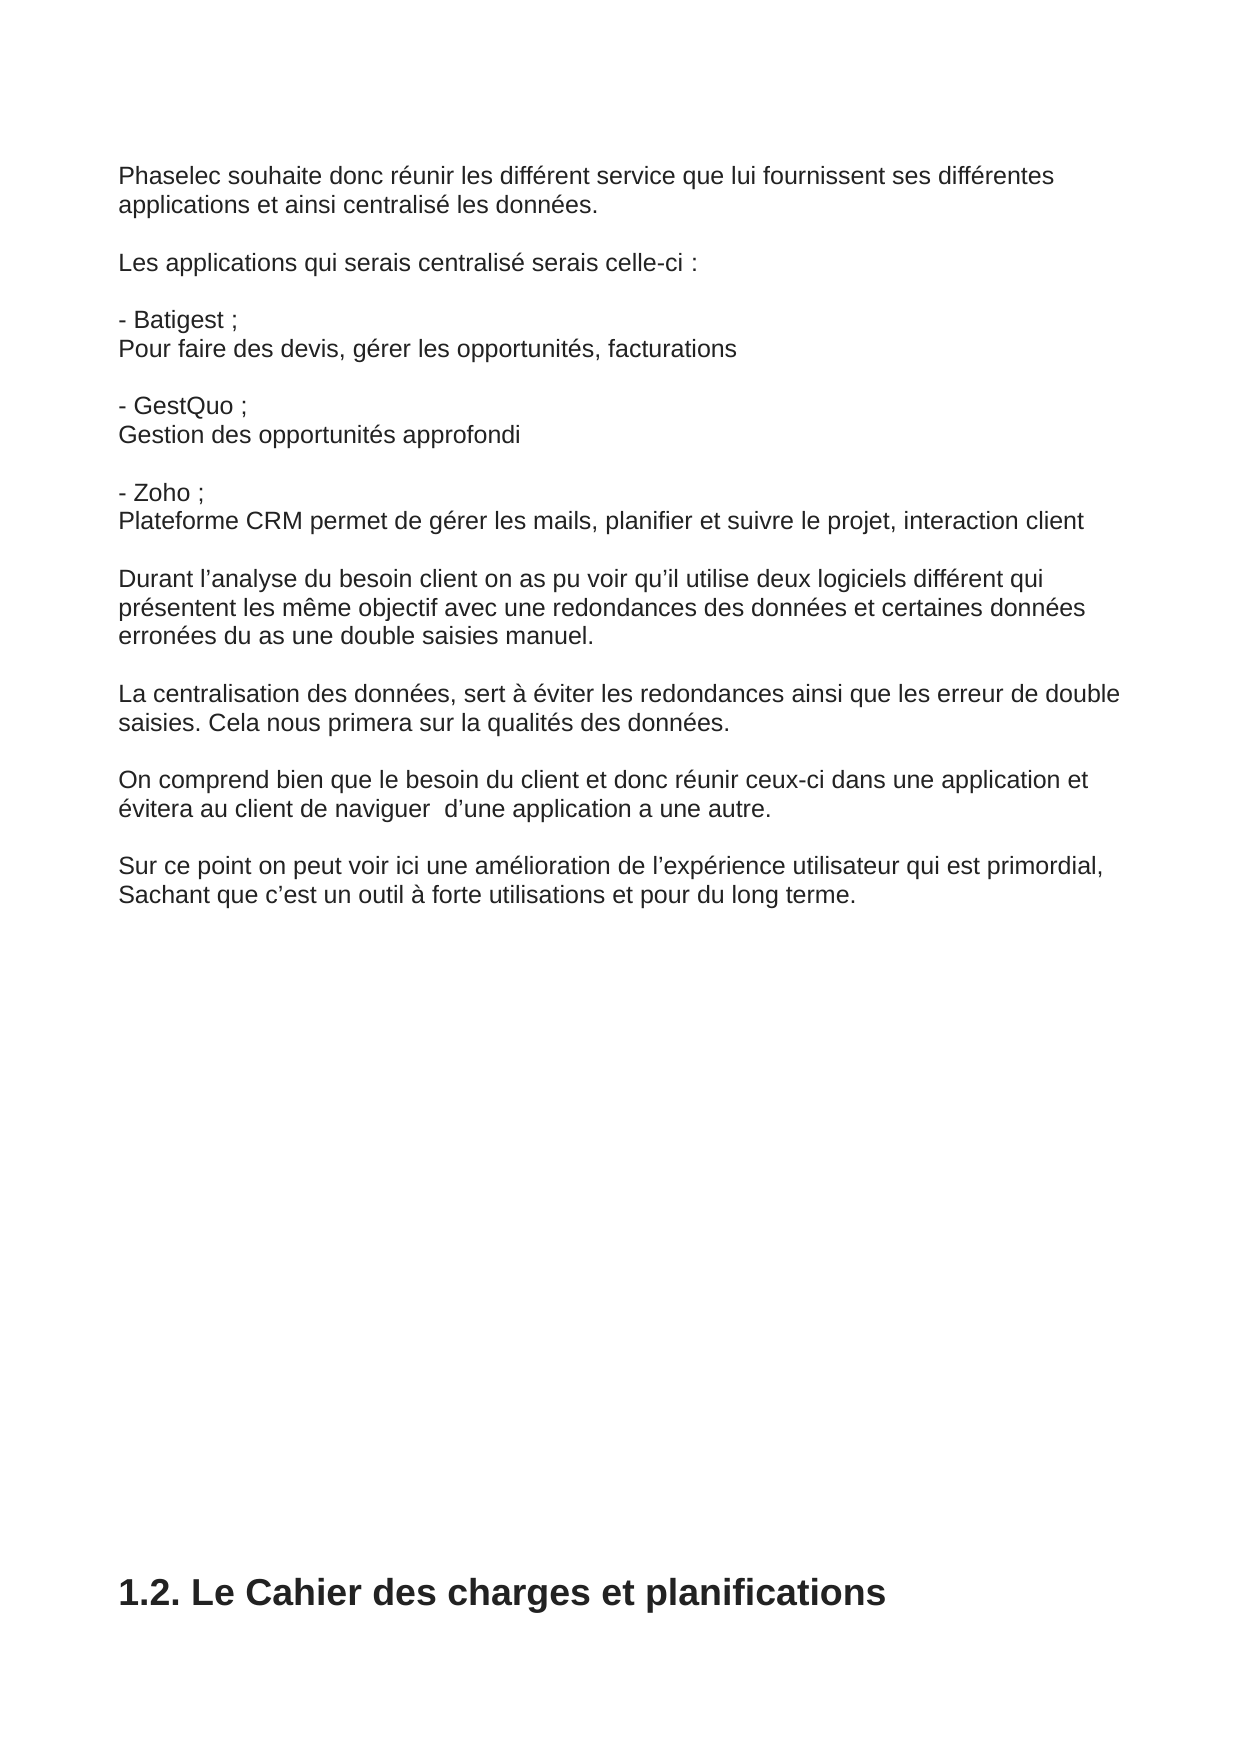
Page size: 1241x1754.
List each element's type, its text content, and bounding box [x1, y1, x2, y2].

text Pour faire des devis, gérer les opportunités, facturations [118, 334, 1122, 362]
text Gestion des opportunités approfondi [118, 420, 1122, 449]
text - GestQuo ; [118, 391, 1122, 420]
text - Zoho ; [118, 477, 1122, 506]
text Sur ce point on peut voir ici une amélioration de l’expérience utilisateur qui est primordial, [118, 851, 1122, 880]
text La centralisation des données, sert à éviter les redondances ainsi que les erreur de double saisies. Cela nous primera sur la qualités des données. [118, 679, 1122, 736]
text - Batigest ; [118, 305, 1122, 334]
text Plateforme CRM permet de gérer les mails, planifier et suivre le projet, interaction client [118, 506, 1122, 535]
text Les applications qui serais centralisé serais celle-ci : [118, 247, 1122, 276]
text Durant l’analyse du besoin client on as pu voir qu’il utilise deux logiciels différent qui présentent les même objectif avec une redondances des données et certaines données erronées du as une double saisies manuel. [118, 564, 1122, 650]
text Phaselec souhaite donc réunir les différent service que lui fournissent ses différentes applications et ainsi centralisé les données. [118, 161, 1122, 219]
text Sachant que c’est un outil à forte utilisations et pour du long terme. [118, 880, 1122, 909]
text 1.2. Le Cahier des charges et planifications [118, 1570, 1122, 1613]
text On comprend bien que le besoin du client et donc réunir ceux-ci dans une application et évitera au client de naviguer d’une application a une autre. [118, 765, 1122, 822]
